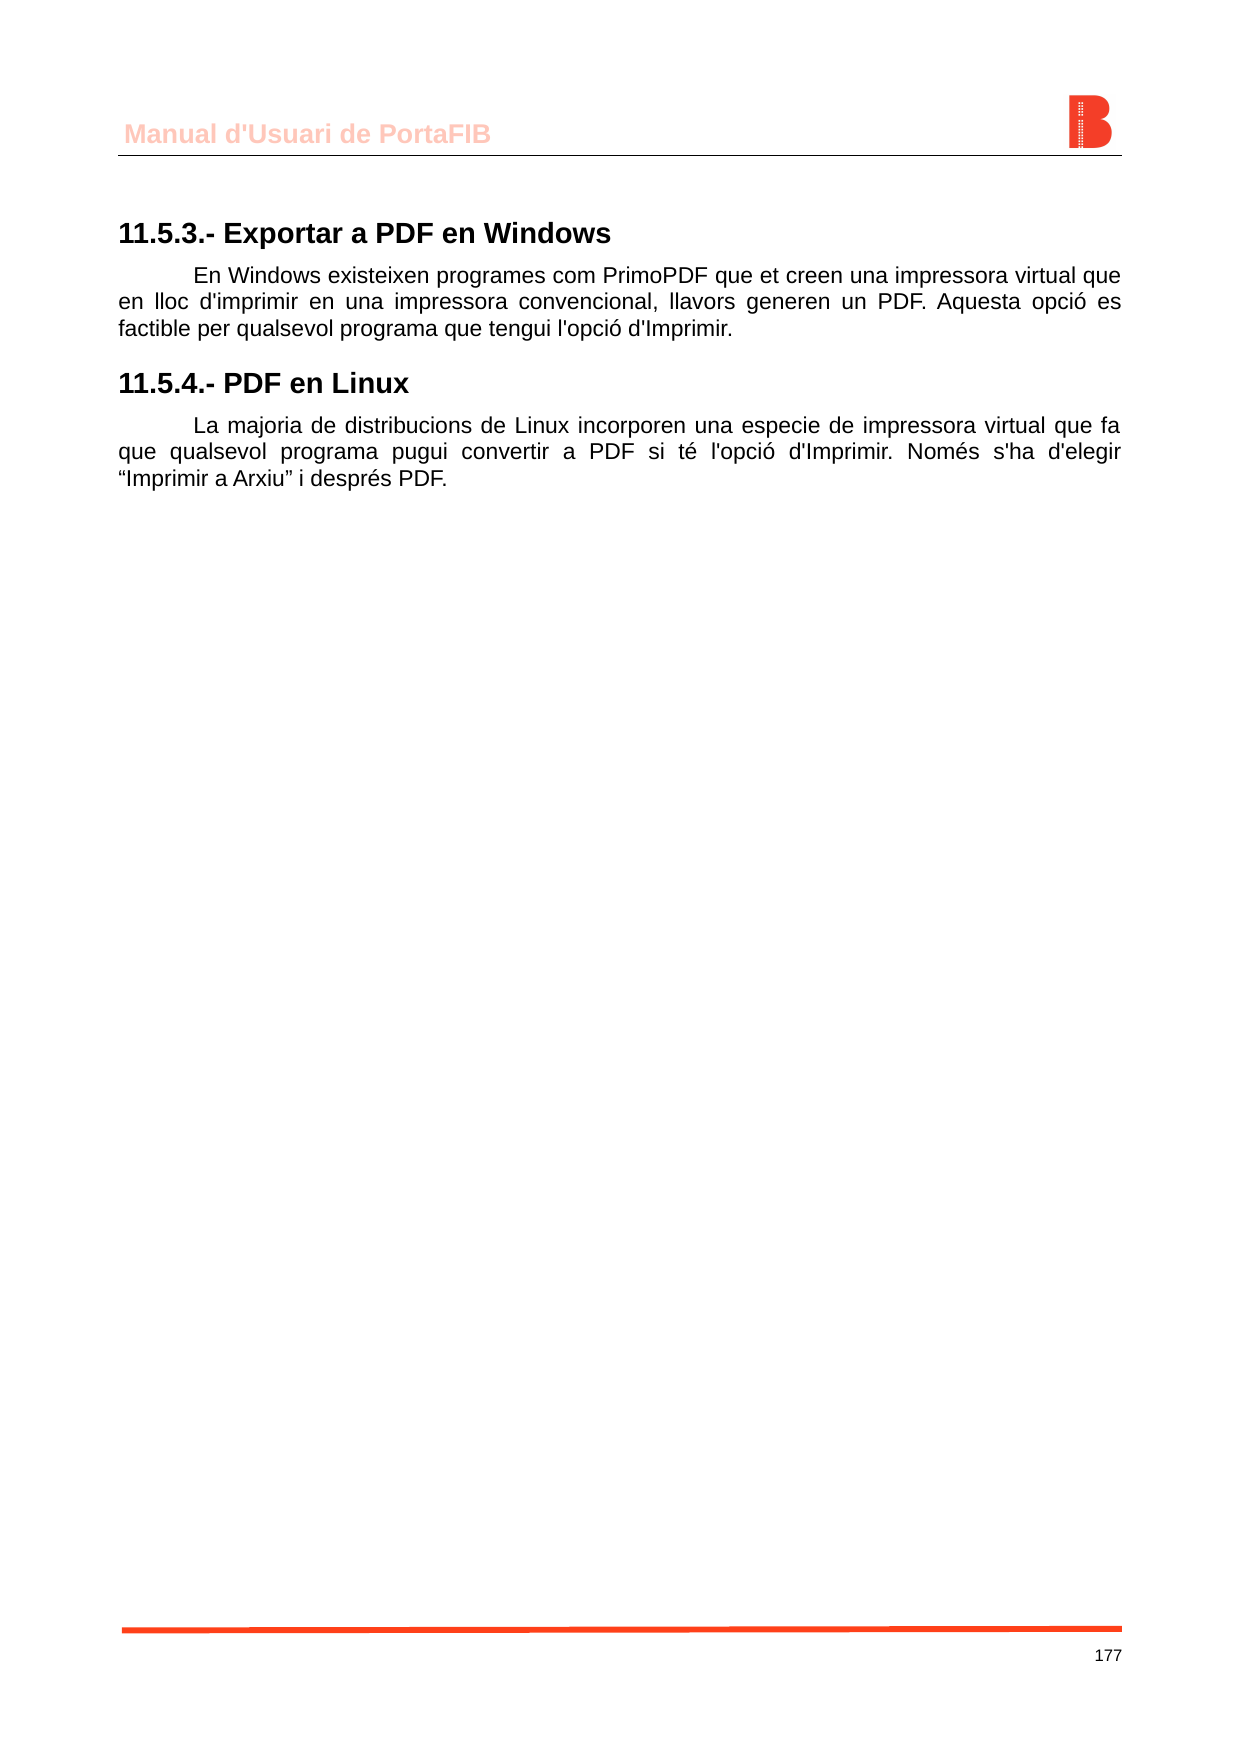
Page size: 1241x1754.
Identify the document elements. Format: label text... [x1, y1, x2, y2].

picture [1063, 94, 1117, 150]
subtitle Exportar a PDF en Windows [118, 216, 1122, 249]
subtitle PDF en Linux [118, 366, 1122, 399]
text La majoria de distribucions de Linux incorporen una especie de impressora virtual que fa que qualsevol programa pugui convertir a PDF si té l'opció d'Imprimir. Només s'ha d'elegir “Imprimir a Arxiu” i després PDF. [118, 412, 1122, 491]
text En Windows existeixen programes com PrimoPDF que et creen una impressora virtual que en lloc d'imprimir en una impressora convencional, llavors generen un PDF. Aquesta opció es factible per qualsevol programa que tengui l'opció d'Imprimir. [118, 262, 1122, 341]
